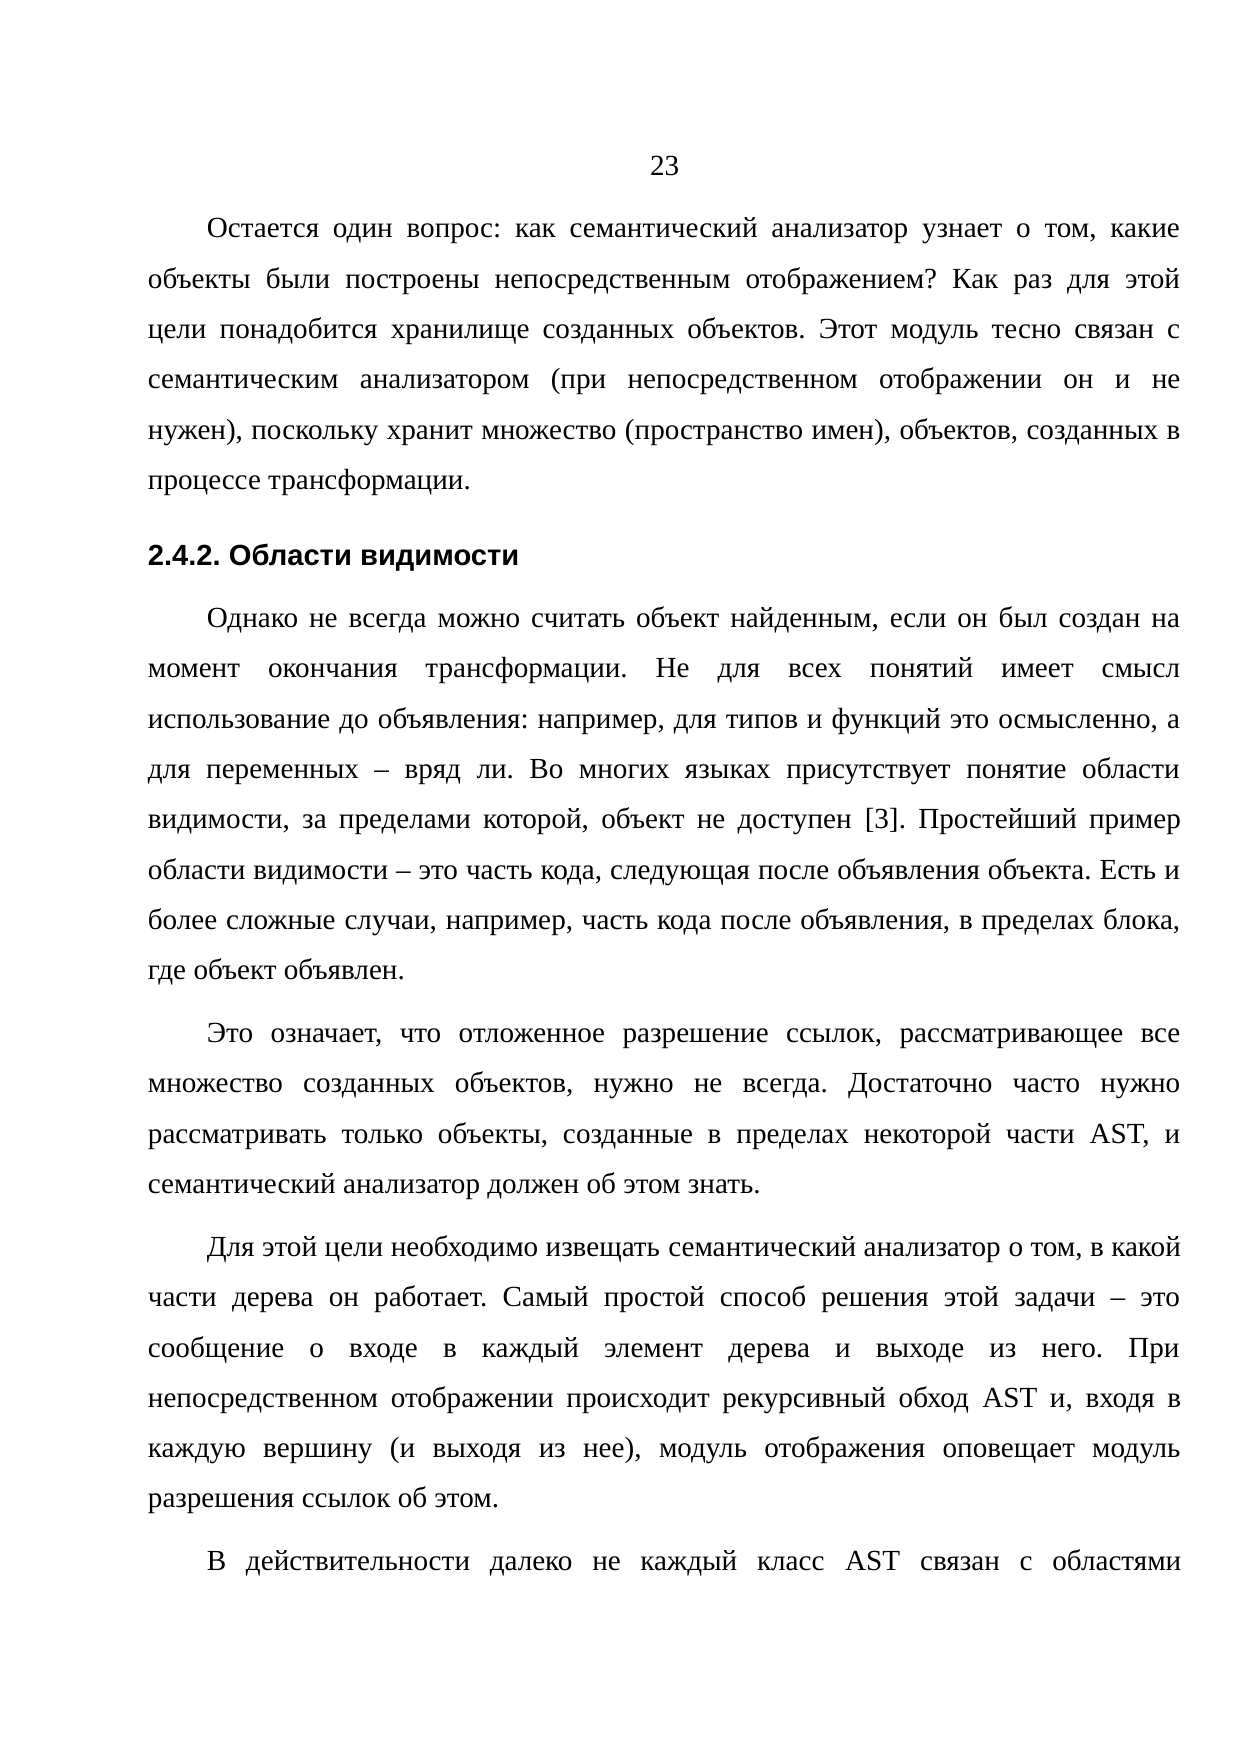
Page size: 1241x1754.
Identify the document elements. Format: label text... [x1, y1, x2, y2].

text В действительности далеко не каждый класс AST связан с областями [148, 1543, 1181, 1577]
text Для этой цели необходимо извещать семантический анализатор о том, в какой части дерева он работает. Самый простой способ решения этой задачи – это сообщение о входе в каждый элемент дерева и выходе из него. При непосредственном отображении происходит рекурсивный обход AST и, входя в каждую вершину (и выходя из нее), модуль отображения оповещает модуль разрешения ссылок об этом. [148, 1229, 1181, 1514]
subtitle Области видимости [148, 537, 1181, 571]
text Это означает, что отложенное разрешение ссылок, рассматривающее все множество созданных объектов, нужно не всегда. Достаточно часто нужно рассматривать только объекты, созданные в пределах некоторой части AST, и семантический анализатор должен об этом знать. [148, 1015, 1181, 1200]
text Однако не всегда можно считать объект найденным, если он был создан на момент окончания трансформации. Не для всех понятий имеет смысл использование до объявления: например, для типов и функций это осмысленно, а для переменных – вряд ли. Во многих языках присутствует понятие области видимости, за пределами которой, объект не доступен [3]. Простейший пример области видимости – это часть кода, следующая после объявления объекта. Есть и более сложные случаи, например, часть кода после объявления, в пределах блока, где объект объявлен. [148, 600, 1181, 986]
text Остается один вопрос: как семантический анализатор узнает о том, какие объекты были построены непосредственным отображением? Как раз для этой цели понадобится хранилище созданных объектов. Этот модуль тесно связан с семантическим анализатором (при непосредственном отображении он и не нужен), поскольку хранит множество (пространство имен), объектов, созданных в процессе трансформации. [148, 211, 1181, 496]
